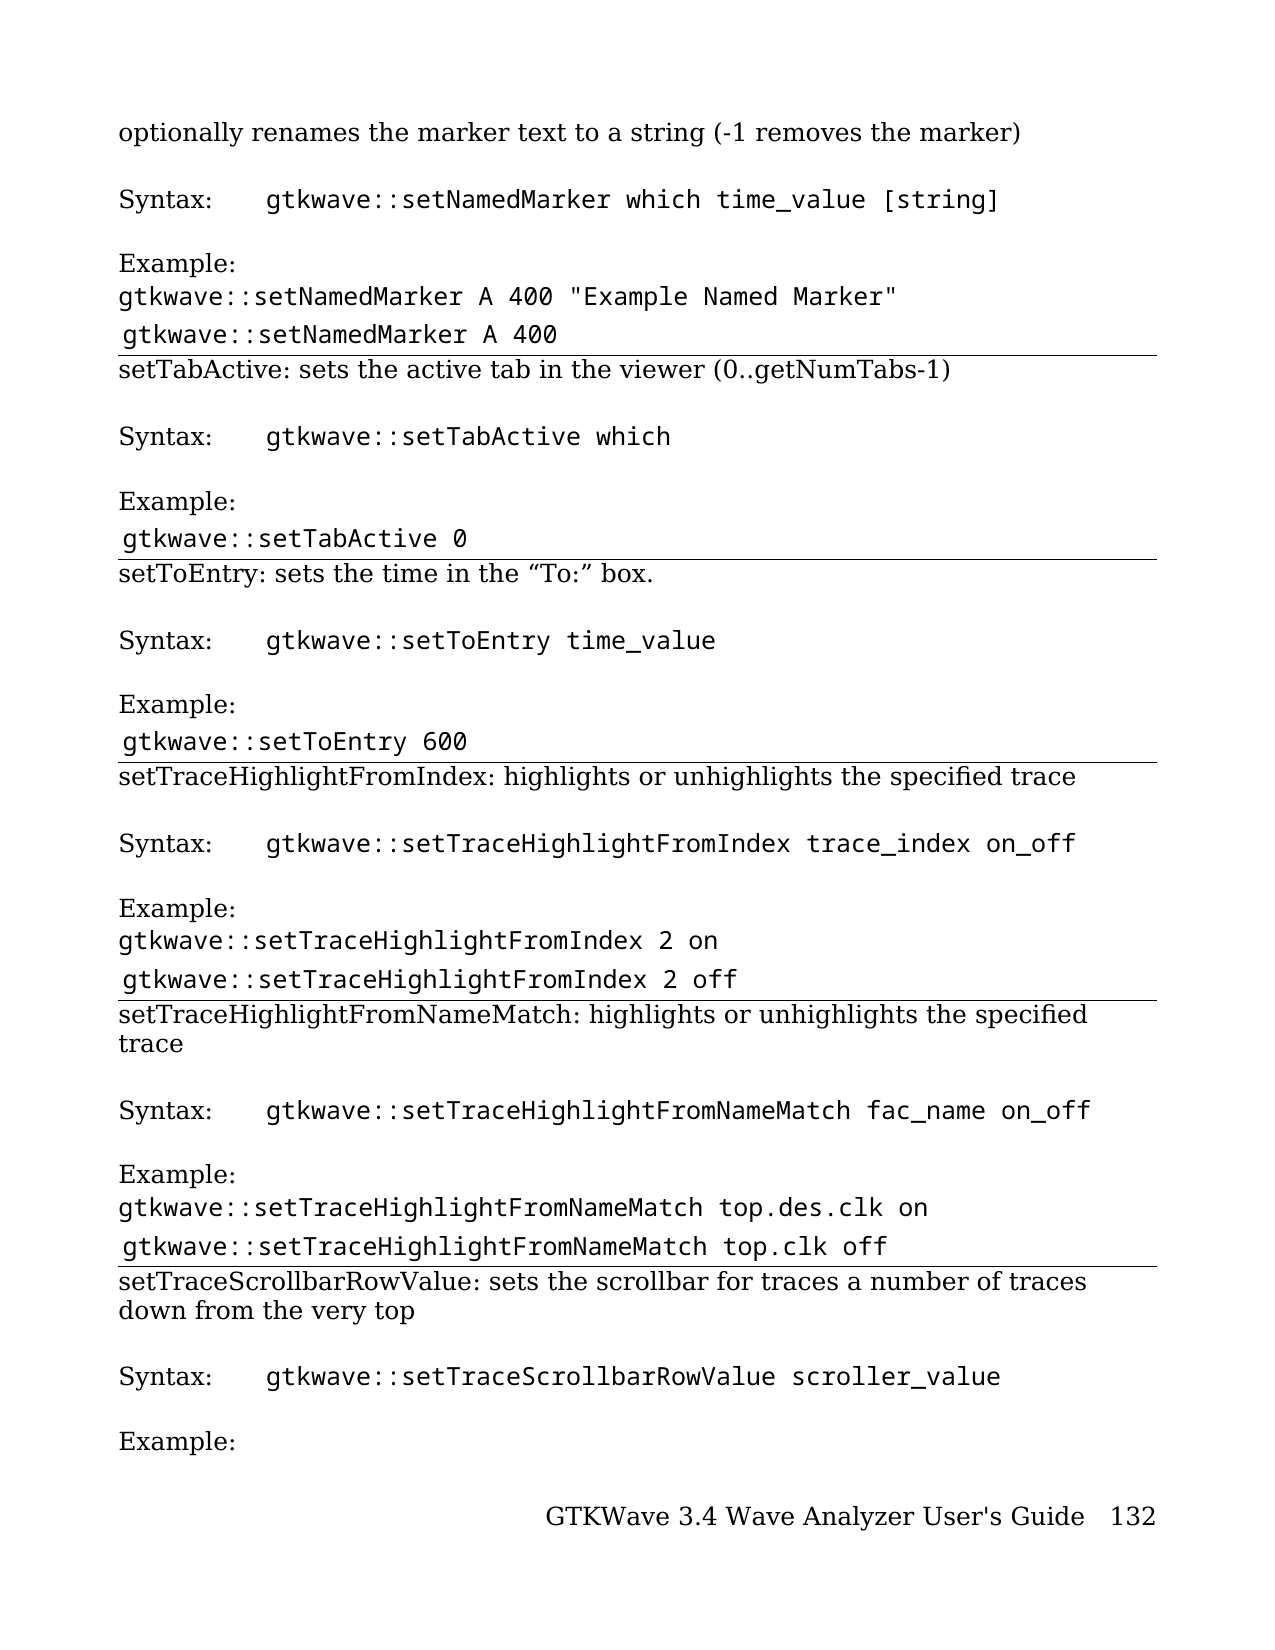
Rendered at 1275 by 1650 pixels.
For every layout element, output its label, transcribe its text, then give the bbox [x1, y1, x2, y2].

text Syntax: gtkwave::setTabActive which [118, 419, 1157, 453]
text setTabActive: sets the active tab in the viewer (0..getNumTabs-1) [118, 356, 1157, 385]
text gtkwave::setNamedMarker A 400 [118, 313, 1157, 355]
text gtkwave::setTraceHighlightFromNameMatch top.clk off [118, 1224, 1157, 1266]
text Example: [118, 1427, 1157, 1456]
text optionally renames the marker text to a string (-1 removes the marker) [118, 118, 1157, 147]
text Example: [118, 894, 1157, 923]
text setTraceHighlightFromIndex: highlights or unhighlights the specified trace [118, 763, 1157, 792]
text Syntax: gtkwave::setToEntry time_value [118, 622, 1157, 656]
text gtkwave::setTraceHighlightFromIndex 2 off [118, 957, 1157, 1000]
text gtkwave::setTraceHighlightFromIndex 2 on [118, 923, 1157, 957]
text setTraceScrollbarRowValue: sets the scrollbar for traces a number of traces down from the very top [118, 1267, 1157, 1325]
text gtkwave::setToEntry 600 [118, 719, 1157, 762]
text setTraceHighlightFromNameMatch: highlights or unhighlights the specified trace [118, 1001, 1157, 1058]
text gtkwave::setTraceHighlightFromNameMatch top.des.clk on [118, 1190, 1157, 1224]
text Example: [118, 690, 1157, 719]
text Syntax: gtkwave::setTraceHighlightFromIndex trace_index on_off [118, 826, 1157, 860]
text Example: [118, 1161, 1157, 1190]
text setToEntry: sets the time in the “To:” box. [118, 560, 1157, 588]
text Syntax: gtkwave::setTraceHighlightFromNameMatch fac_name on_off [118, 1092, 1157, 1126]
text gtkwave::setTabActive 0 [118, 516, 1157, 559]
text Example: [118, 487, 1157, 516]
text Syntax: gtkwave::setNamedMarker which time_value [string] [118, 181, 1157, 215]
text Example: [118, 249, 1157, 279]
text Syntax: gtkwave::setTraceScrollbarRowValue scroller_value [118, 1359, 1157, 1393]
text gtkwave::setNamedMarker A 400 "Example Named Marker" [118, 279, 1157, 313]
